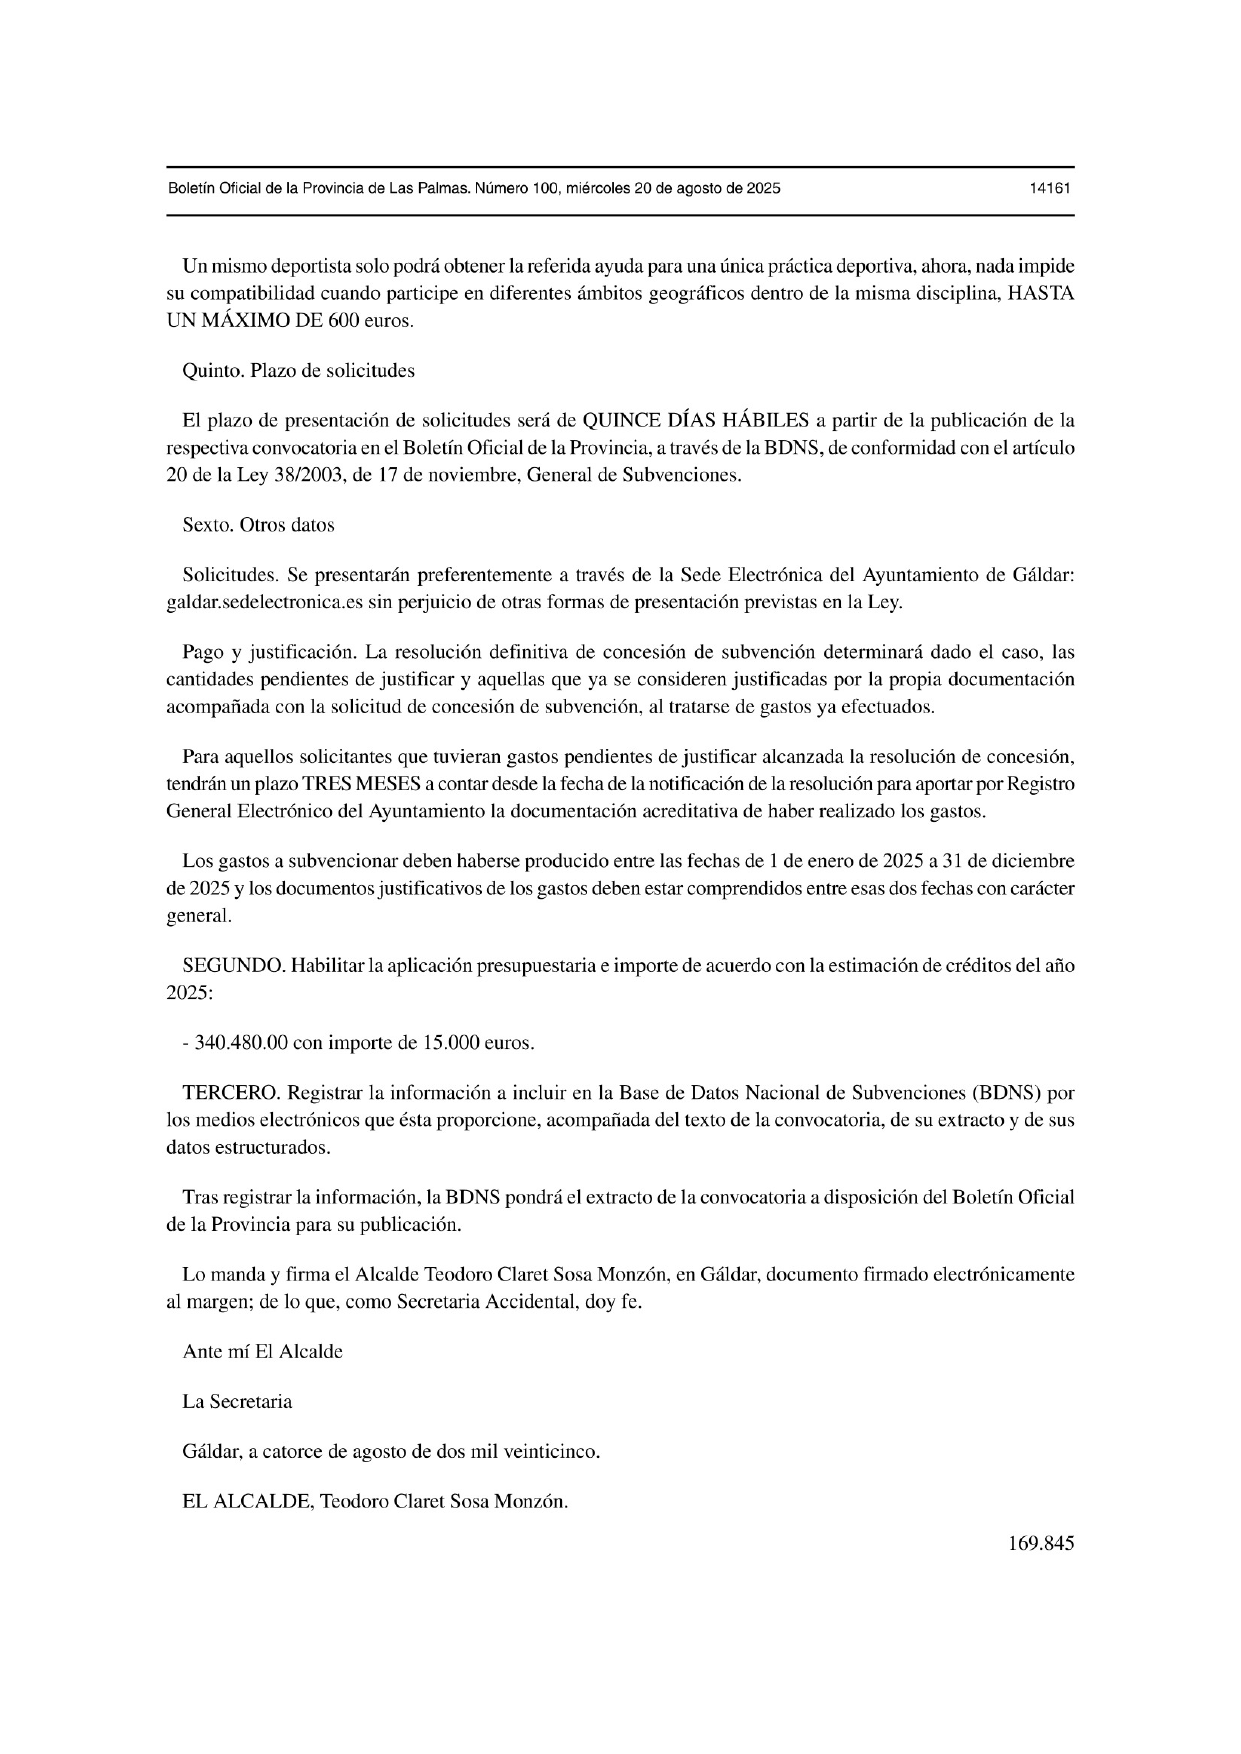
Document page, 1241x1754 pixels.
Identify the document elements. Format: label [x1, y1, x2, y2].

picture [59, 59, 1182, 1646]
